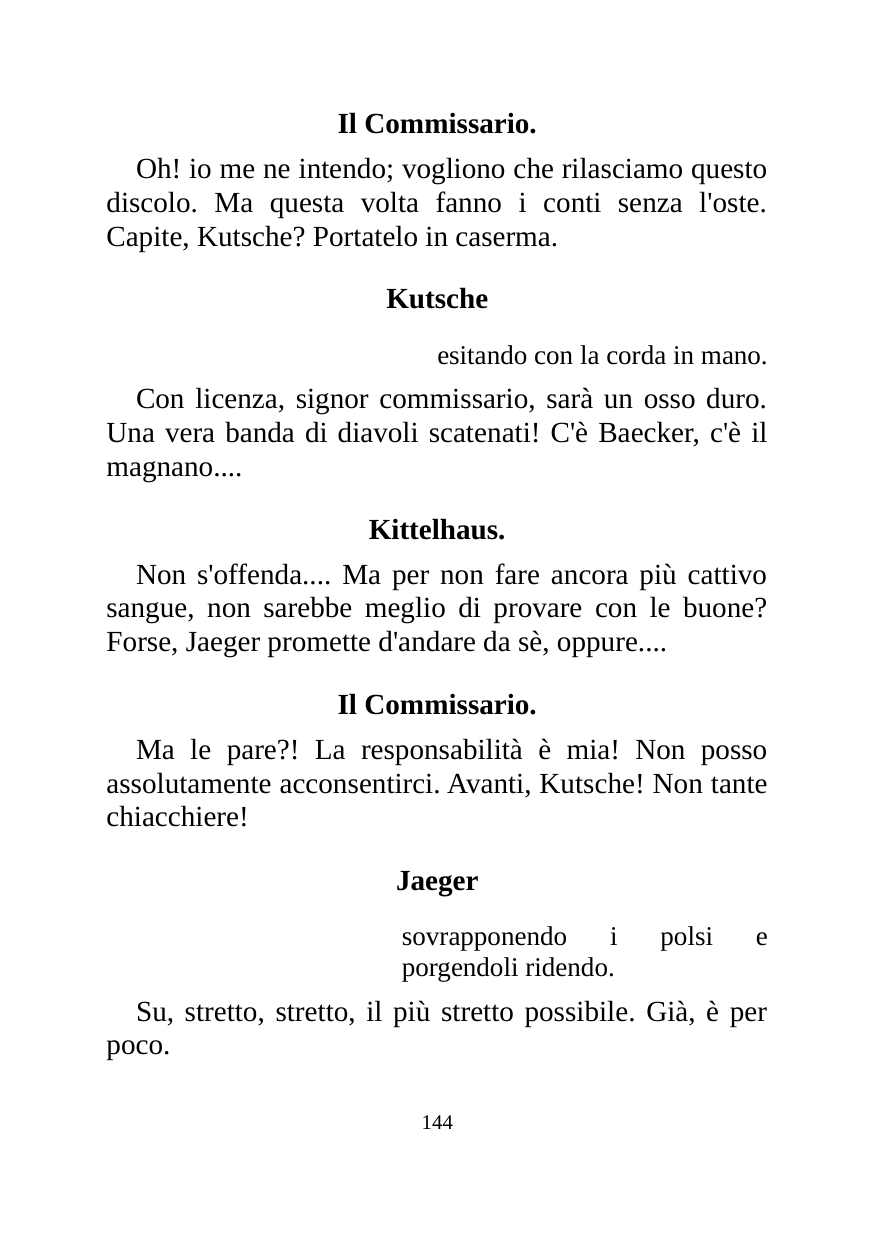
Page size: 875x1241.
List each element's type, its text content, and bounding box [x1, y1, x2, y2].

text Il Commissario. [106, 687, 768, 721]
text Con licenza, signor commissario, sarà un osso duro. Una vera banda di diavoli scatenati! C'è Baecker, c'è il magnano.... [106, 382, 768, 482]
text Su, stretto, stretto, il più stretto possibile. Già, è per poco. [106, 994, 768, 1061]
text Oh! io me ne intendo; vogliono che rilasciamo questo discolo. Ma questa volta fanno i conti senza l'oste. Capite, Kutsche? Portatelo in caserma. [106, 152, 768, 252]
text Ma le pare?! La responsabilità è mia! Non posso assolutamente acconsentirci. Avanti, Kutsche! Non tante chiacchiere! [106, 732, 768, 833]
text Il Commissario. [106, 106, 768, 140]
text sovrapponendo i polsi e porgendoli ridendo. [402, 920, 768, 982]
text esitando con la corda in mano. [402, 339, 768, 370]
text Jaeger [106, 863, 768, 896]
text Non s'offenda.... Ma per non fare ancora più cattivo sangue, non sarebbe meglio di provare con le buone? Forse, Jaeger promette d'andare da sè, oppure.... [106, 557, 768, 658]
text Kittelhaus. [106, 512, 768, 545]
text Kutsche [106, 282, 768, 315]
